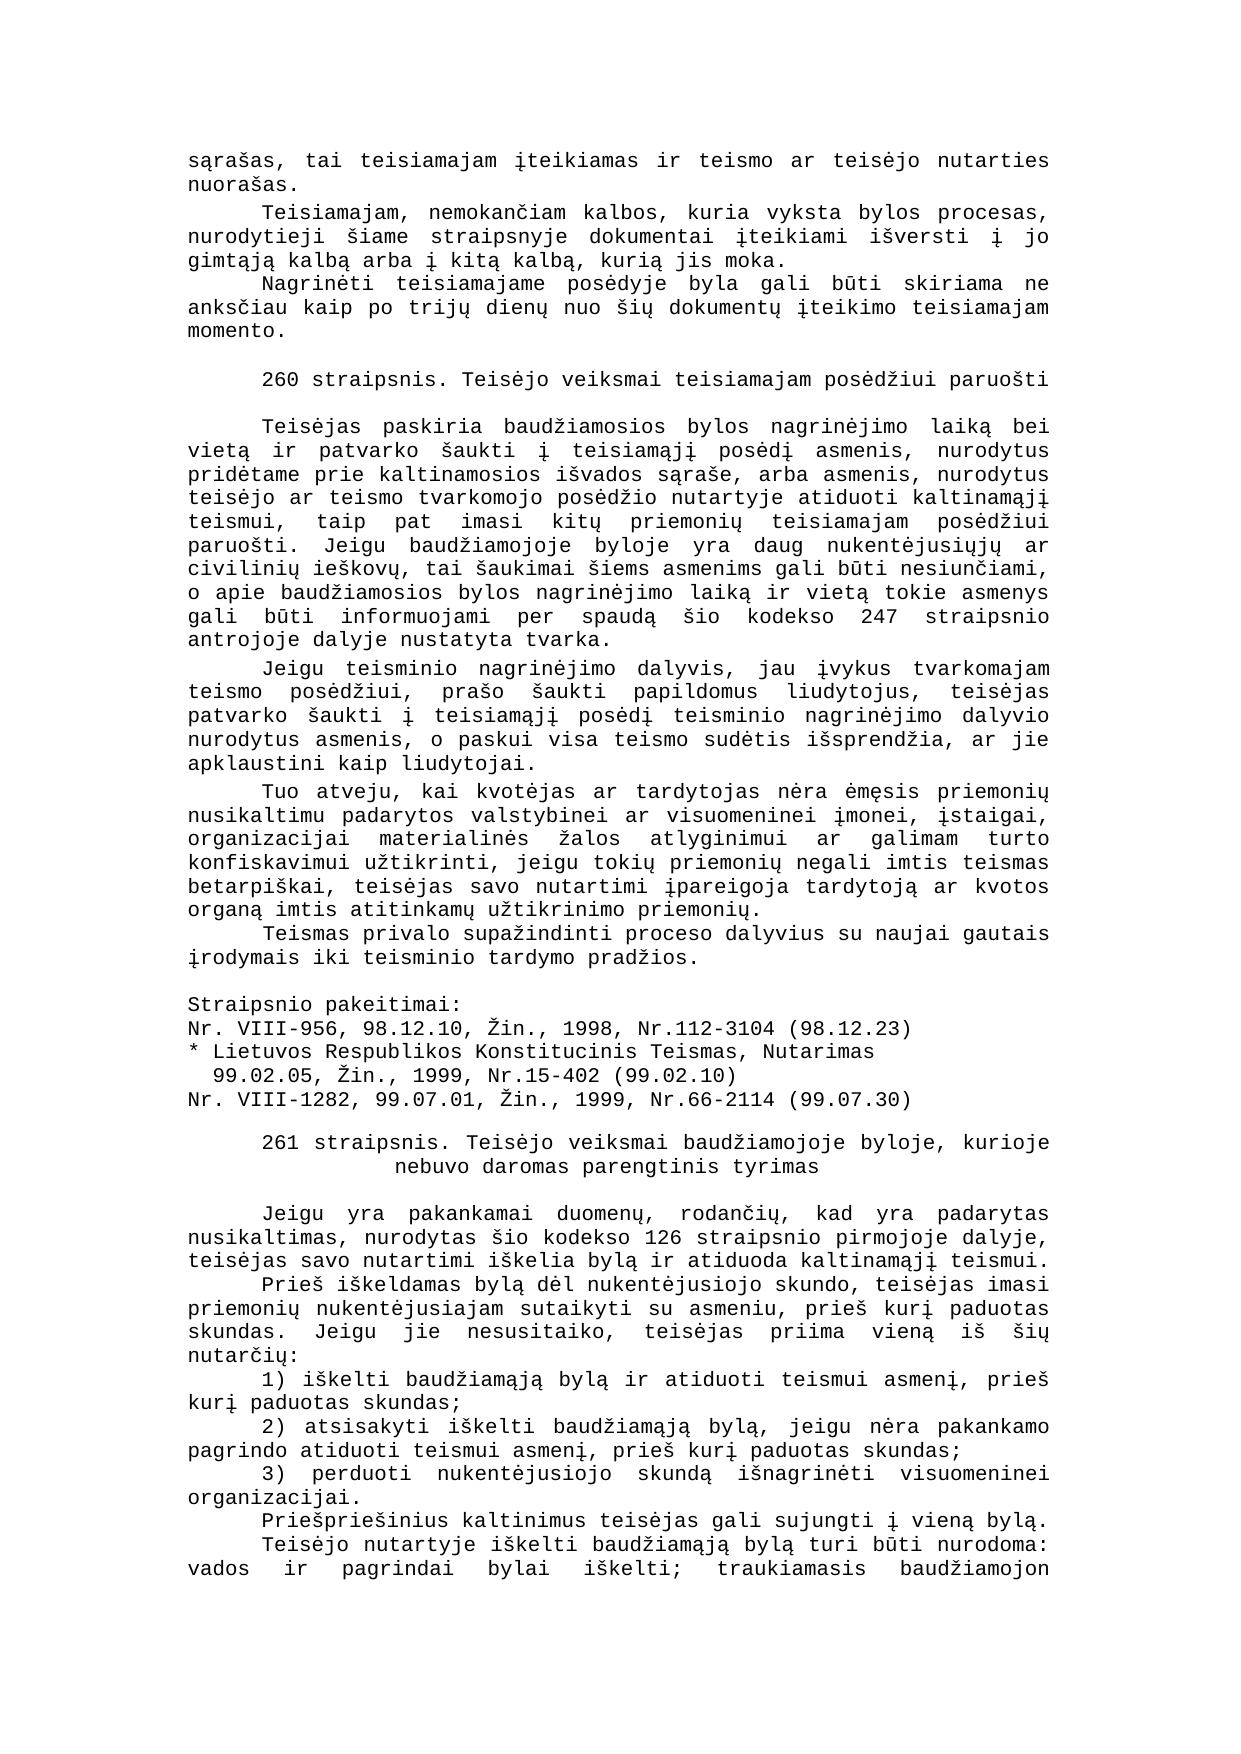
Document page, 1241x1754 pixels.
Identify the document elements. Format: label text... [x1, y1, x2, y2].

text Priešpriešinius kaltinimus teisėjas gali sujungti į vieną bylą. [187, 1511, 1050, 1534]
text 1) iškelti baudžiamąją bylą ir atiduoti teismui asmenį, prieš kurį paduotas skundas; [187, 1369, 1050, 1416]
text Teisėjo nutartyje iškelti baudžiamąją bylą turi būti nurodoma: vados ir pagrindai bylai iškelti; traukiamasis baudžiamojon [187, 1534, 1050, 1581]
text 99.02.05, Žin., 1999, Nr.15-402 (99.02.10) [187, 1065, 1050, 1088]
text Prieš iškeldamas bylą dėl nukentėjusiojo skundo, teisėjas imasi priemonių nukentėjusiajam sutaikyti su asmeniu, prieš kurį paduotas skundas. Jeigu jie nesusitaiko, teisėjas priima vieną iš šių nutarčių: [187, 1274, 1050, 1369]
text sąrašas, tai teisiamajam įteikiamas ir teismo ar teisėjo nutarties nuorašas. [187, 150, 1050, 197]
text 260 straipsnis. Teisėjo veiksmai teisiamajam posėdžiui paruošti [187, 369, 1050, 393]
text Straipsnio pakeitimai: [187, 994, 1050, 1018]
text Nr. VIII-1282, 99.07.01, Žin., 1999, Nr.66-2114 (99.07.30) [187, 1088, 1050, 1112]
text Teisiamajam, nemokančiam kalbos, kuria vyksta bylos procesas, nurodytieji šiame straipsnyje dokumentai įteikiami išversti į jo gimtąją kalbą arba į kitą kalbą, kurią jis moka. [187, 202, 1050, 273]
text Nr. VIII-956, 98.12.10, Žin., 1998, Nr.112-3104 (98.12.23) [187, 1018, 1050, 1041]
text Nagrinėti teisiamajame posėdyje byla gali būti skiriama ne anksčiau kaip po trijų dienų nuo šių dokumentų įteikimo teisiamajam momento. [187, 273, 1050, 344]
text Jeigu yra pakankamai duomenų, rodančių, kad yra padarytas nusikaltimas, nurodytas šio kodekso 126 straipsnio pirmojoje dalyje, teisėjas savo nutartimi iškelia bylą ir atiduoda kaltinamąjį teismui. [187, 1203, 1050, 1274]
text 261 straipsnis. Teisėjo veiksmai baudžiamojoje byloje, kurioje nebuvo daromas parengtinis tyrimas [261, 1132, 1050, 1179]
text Teisėjas paskiria baudžiamosios bylos nagrinėjimo laiką bei vietą ir patvarko šaukti į teisiamąjį posėdį asmenis, nurodytus pridėtame prie kaltinamosios išvados sąraše, arba asmenis, nurodytus teisėjo ar teismo tvarkomojo posėdžio nutartyje atiduoti kaltinamąjį teismui, taip pat imasi kitų priemonių teisiamajam posėdžiui paruošti. Jeigu baudžiamojoje byloje yra daug nukentėjusiųjų ar civilinių ieškovų, tai šaukimai šiems asmenims gali būti nesiunčiami, o apie baudžiamosios bylos nagrinėjimo laiką ir vietą tokie asmenys gali būti informuojami per spaudą šio kodekso 247 straipsnio antrojoje dalyje nustatyta tvarka. [187, 416, 1050, 653]
text Teismas privalo supažindinti proceso dalyvius su naujai gautais įrodymais iki teisminio tardymo pradžios. [187, 923, 1050, 970]
text Jeigu teisminio nagrinėjimo dalyvis, jau įvykus tvarkomajam teismo posėdžiui, prašo šaukti papildomus liudytojus, teisėjas patvarko šaukti į teisiamąjį posėdį teisminio nagrinėjimo dalyvio nurodytus asmenis, o paskui visa teismo sudėtis išsprendžia, ar jie apklaustini kaip liudytojai. [187, 658, 1050, 776]
text 2) atsisakyti iškelti baudžiamąją bylą, jeigu nėra pakankamo pagrindo atiduoti teismui asmenį, prieš kurį paduotas skundas; [187, 1416, 1050, 1463]
text Tuo atveju, kai kvotėjas ar tardytojas nėra ėmęsis priemonių nusikaltimu padarytos valstybinei ar visuomeninei įmonei, įstaigai, organizacijai materialinės žalos atlyginimui ar galimam turto konfiskavimui užtikrinti, jeigu tokių priemonių negali imtis teismas betarpiškai, teisėjas savo nutartimi įpareigoja tardytoją ar kvotos organą imtis atitinkamų užtikrinimo priemonių. [187, 781, 1050, 923]
text * Lietuvos Respublikos Konstitucinis Teismas, Nutarimas [187, 1041, 1050, 1065]
text 3) perduoti nukentėjusiojo skundą išnagrinėti visuomeninei organizacijai. [187, 1463, 1050, 1511]
